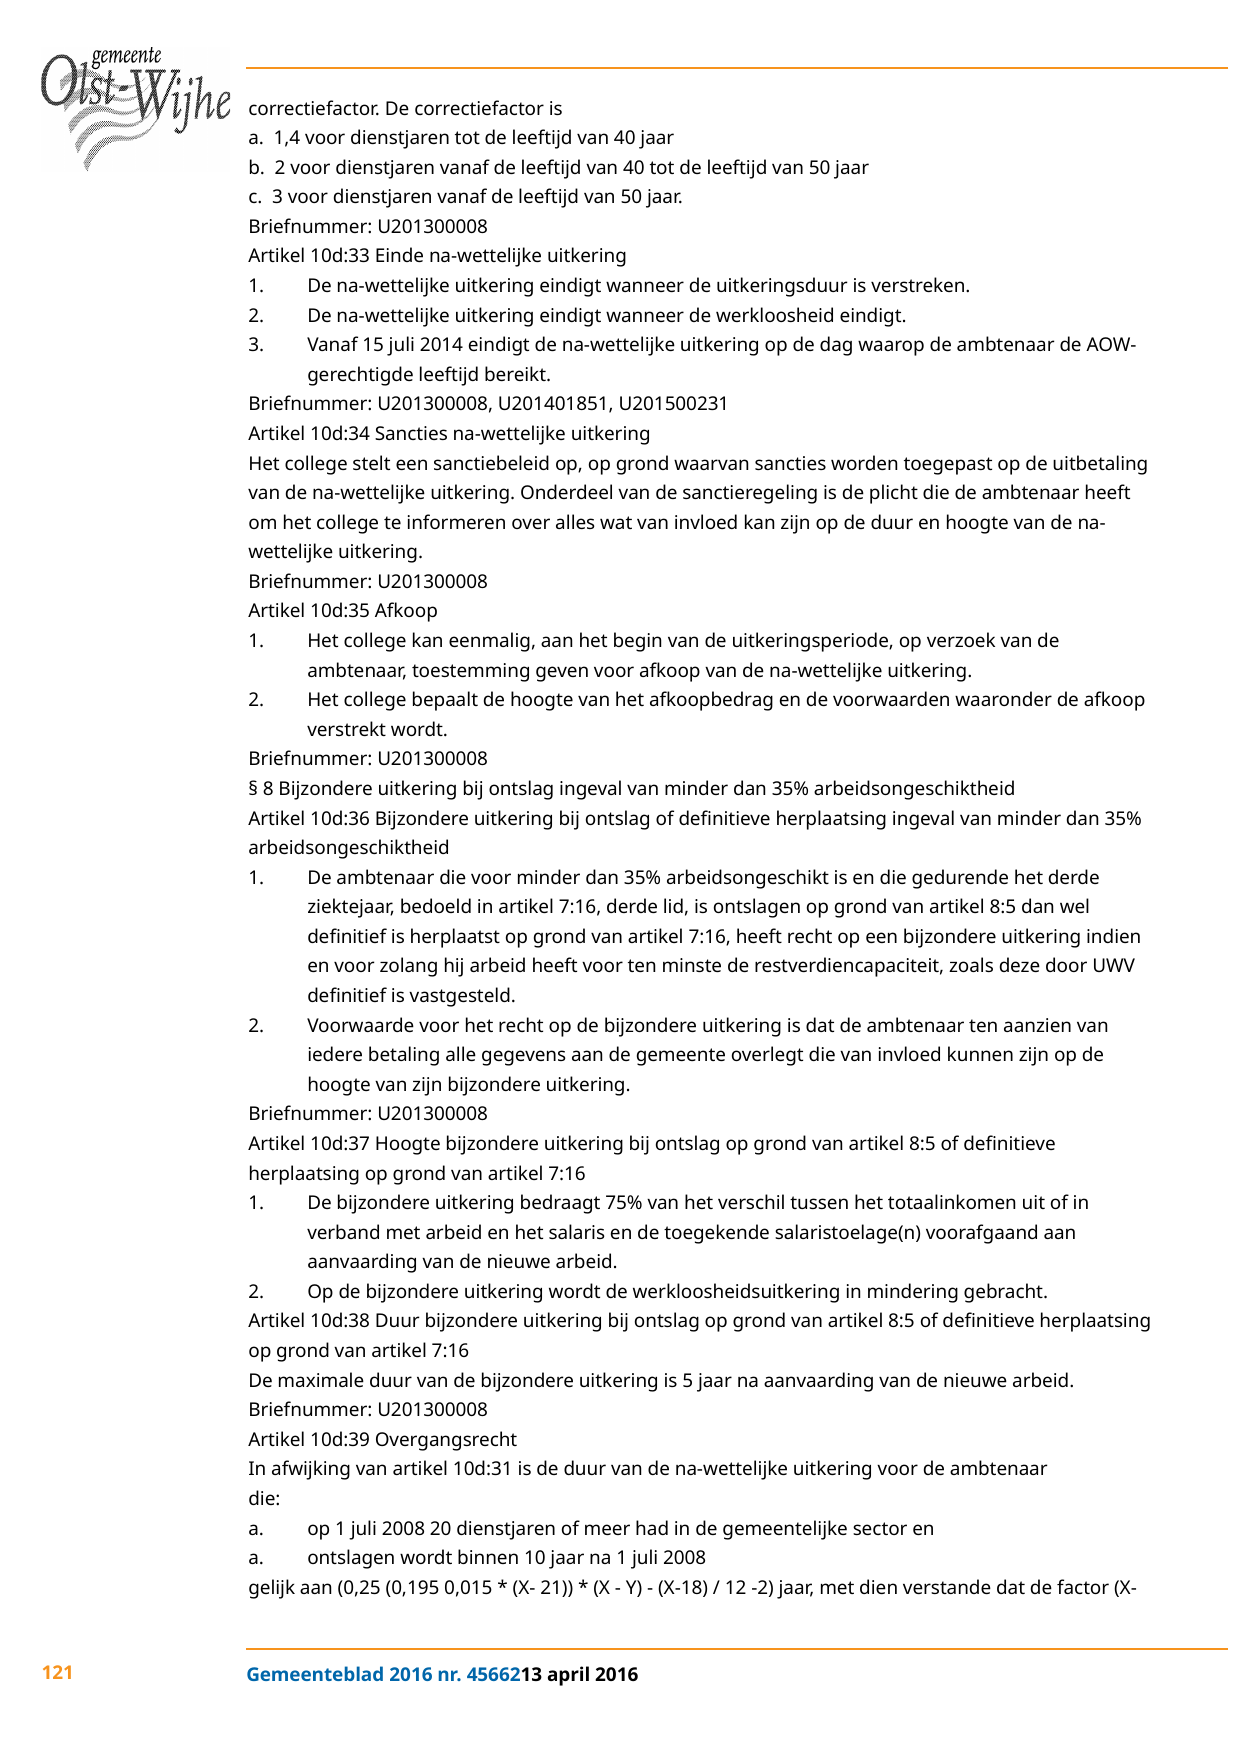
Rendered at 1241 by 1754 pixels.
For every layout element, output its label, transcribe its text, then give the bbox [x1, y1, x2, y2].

text De maximale duur van de bijzondere uitkering is 5 jaar na aanvaarding van de nieuwe arbeid. [248, 1367, 1152, 1393]
list op 1 juli 2008 20 dienstjaren of meer had in de gemeentelijke sector en [248, 1515, 1152, 1541]
list De bijzondere uitkering bedraagt 75% van het verschil tussen het totaalinkomen uit of in verband met arbeid en het salaris en de toegekende salaristoelage(n) voorafgaand aan aanvaarding van de nieuwe arbeid. [248, 1189, 1152, 1274]
text gelijk aan (0,25 (0,195 0,015 * (X- 21)) * (X - Y) - (X-18) / 12 -2) jaar, met dien verstande dat de factor (X- [248, 1574, 1152, 1600]
text Artikel 10d:39 Overgangsrecht [248, 1426, 1152, 1452]
list Het college kan eenmalig, aan het begin van de uitkeringsperiode, op verzoek van de ambtenaar, toestemming geven voor afkoop van de na-wettelijke uitkering. [248, 627, 1152, 683]
text Artikel 10d:33 Einde na-wettelijke uitkering [248, 243, 1152, 268]
text b. 2 voor dienstjaren vanaf de leeftijd van 40 tot de leeftijd van 50 jaar [248, 154, 1152, 180]
text Briefnummer: U201300008 [248, 1396, 1152, 1422]
text Artikel 10d:34 Sancties na-wettelijke uitkering [248, 420, 1152, 446]
list Voorwaarde voor het recht op de bijzondere uitkering is dat de ambtenaar ten aanzien van iedere betaling alle gegevens aan de gemeente overlegt die van invloed kunnen zijn op de hoogte van zijn bijzondere uitkering. [248, 1012, 1152, 1097]
text In afwijking van artikel 10d:31 is de duur van de na-wettelijke uitkering voor de ambtenaar [248, 1456, 1152, 1481]
list Het college bepaalt de hoogte van het afkoopbedrag en de voorwaarden waaronder de afkoop verstrekt wordt. [248, 686, 1152, 742]
text § 8 Bijzondere uitkering bij ontslag ingeval van minder dan 35% arbeidsongeschiktheid [248, 775, 1152, 801]
text a. 1,4 voor dienstjaren tot de leeftijd van 40 jaar [248, 124, 1152, 150]
list Vanaf 15 juli 2014 eindigt de na-wettelijke uitkering op de dag waarop de ambtenaar de AOW-gerechtigde leeftijd bereikt. [248, 331, 1152, 387]
text Briefnummer: U201300008, U201401851, U201500231 [248, 391, 1152, 416]
text die: [248, 1485, 1152, 1511]
text Briefnummer: U201300008 [248, 1101, 1152, 1126]
picture [41, 47, 231, 172]
text Artikel 10d:36 Bijzondere uitkering bij ontslag of definitieve herplaatsing ingeval van minder dan 35% arbeidsongeschiktheid [248, 805, 1152, 860]
text Briefnummer: U201300008 [248, 746, 1152, 771]
text Artikel 10d:38 Duur bijzondere uitkering bij ontslag op grond van artikel 8:5 of definitieve herplaatsing op grond van artikel 7:16 [248, 1308, 1152, 1363]
list De na-wettelijke uitkering eindigt wanneer de uitkeringsduur is verstreken. [248, 272, 1152, 298]
list De ambtenaar die voor minder dan 35% arbeidsongeschikt is en die gedurende het derde ziektejaar, bedoeld in artikel 7:16, derde lid, is ontslagen op grond van artikel 8:5 dan wel definitief is herplaatst op grond van artikel 7:16, heeft recht op een bijzondere uitkering indien en voor zolang hij arbeid heeft voor ten minste de restverdiencapaciteit, zoals deze door UWV definitief is vastgesteld. [248, 864, 1152, 1008]
list Op de bijzondere uitkering wordt de werkloosheidsuitkering in mindering gebracht. [248, 1278, 1152, 1304]
text Artikel 10d:35 Afkoop [248, 598, 1152, 623]
list ontslagen wordt binnen 10 jaar na 1 juli 2008 [248, 1544, 1152, 1570]
text Het college stelt een sanctiebeleid op, op grond waarvan sancties worden toegepast op de uitbetaling van de na-wettelijke uitkering. Onderdeel van de sanctieregeling is de plicht die de ambtenaar heeft om het college te informeren over alles wat van invloed kan zijn op de duur en hoogte van de na-wettelijke uitkering. [248, 450, 1152, 564]
list De na-wettelijke uitkering eindigt wanneer de werkloosheid eindigt. [248, 302, 1152, 328]
text correctiefactor. De correctiefactor is [248, 95, 1152, 121]
text Artikel 10d:37 Hoogte bijzondere uitkering bij ontslag op grond van artikel 8:5 of definitieve herplaatsing op grond van artikel 7:16 [248, 1130, 1152, 1186]
text Briefnummer: U201300008 [248, 568, 1152, 594]
text c. 3 voor dienstjaren vanaf de leeftijd van 50 jaar. [248, 183, 1152, 209]
text Briefnummer: U201300008 [248, 213, 1152, 239]
